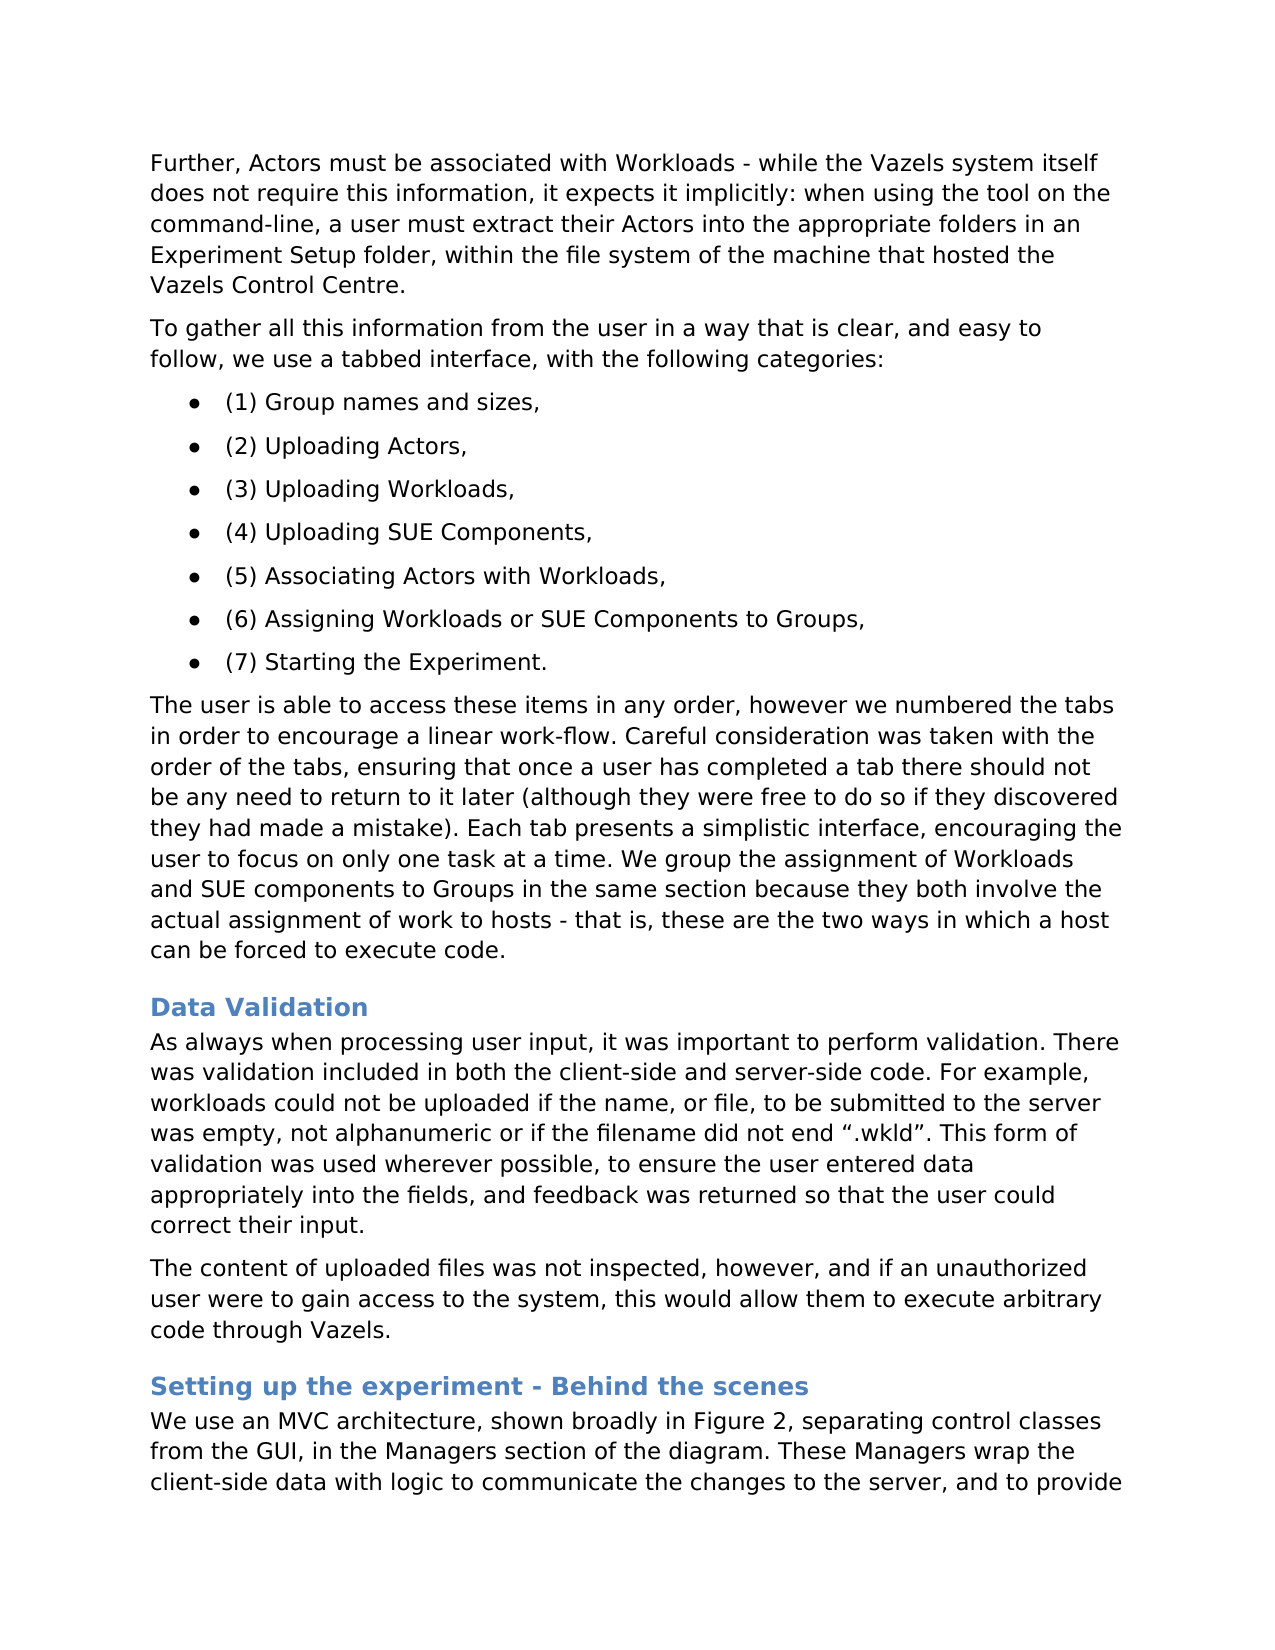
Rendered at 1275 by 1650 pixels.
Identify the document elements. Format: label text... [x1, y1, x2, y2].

subtitle Setting up the experiment - Behind the scenes [150, 1372, 1125, 1402]
list (1) Group names and sizes, [187, 389, 1125, 416]
list (5) Associating Actors with Workloads, [187, 563, 1125, 589]
text We use an MVC architecture, shown broadly in Figure 2, separating control classes from the GUI, in the Managers section of the diagram. These Managers wrap the client-side data with logic to communicate the changes to the server, and to provide [150, 1408, 1125, 1496]
text To gather all this information from the user in a way that is clear, and easy to follow, we use a tabbed interface, with the following categories: [150, 316, 1125, 373]
list (3) Uploading Workloads, [187, 476, 1125, 503]
text Further, Actors must be associated with Workloads - while the Vazels system itself does not require this information, it expects it implicitly: when using the tool on the command-line, a user must extract their Actors into the appropriate folders in an Experiment Setup folder, within the file system of the machine that hosted the Vazels Control Centre. [150, 150, 1125, 299]
text The content of uploaded files was not inspected, however, and if an unauthorized user were to gain access to the system, this would allow them to execute arbitrary code through Vazels. [150, 1256, 1125, 1343]
list (4) Uploading SUE Components, [187, 519, 1125, 546]
text As always when processing user input, it was important to perform validation. There was validation included in both the client-side and server-side code. For example, workloads could not be uploaded if the name, or file, to be submitted to the server was empty, not alphanumeric or if the filename did not end “.wkld”. This form of validation was used wherever possible, to ensure the user entered data appropriately into the fields, and feedback was returned so that the user could correct their input. [150, 1029, 1125, 1239]
list (7) Starting the Experiment. [187, 649, 1125, 676]
list (2) Uploading Actors, [187, 433, 1125, 459]
list (6) Assigning Workloads or SUE Components to Groups, [187, 606, 1125, 633]
subtitle Data Validation [150, 993, 1125, 1022]
text The user is able to access these items in any order, however we numbered the tabs in order to encourage a linear work-flow. Careful consideration was taken with the order of the tabs, ensuring that once a user has completed a tab there should not be any need to return to it later (although they were free to do so if they discovered they had made a mistake). Each tab presents a simplistic interface, encouraging the user to focus on only one task at a time. We group the assignment of Workloads and SUE components to Groups in the same section because they both involve the actual assignment of work to hosts - that is, these are the two ways in which a host can be forced to execute code. [150, 693, 1125, 964]
